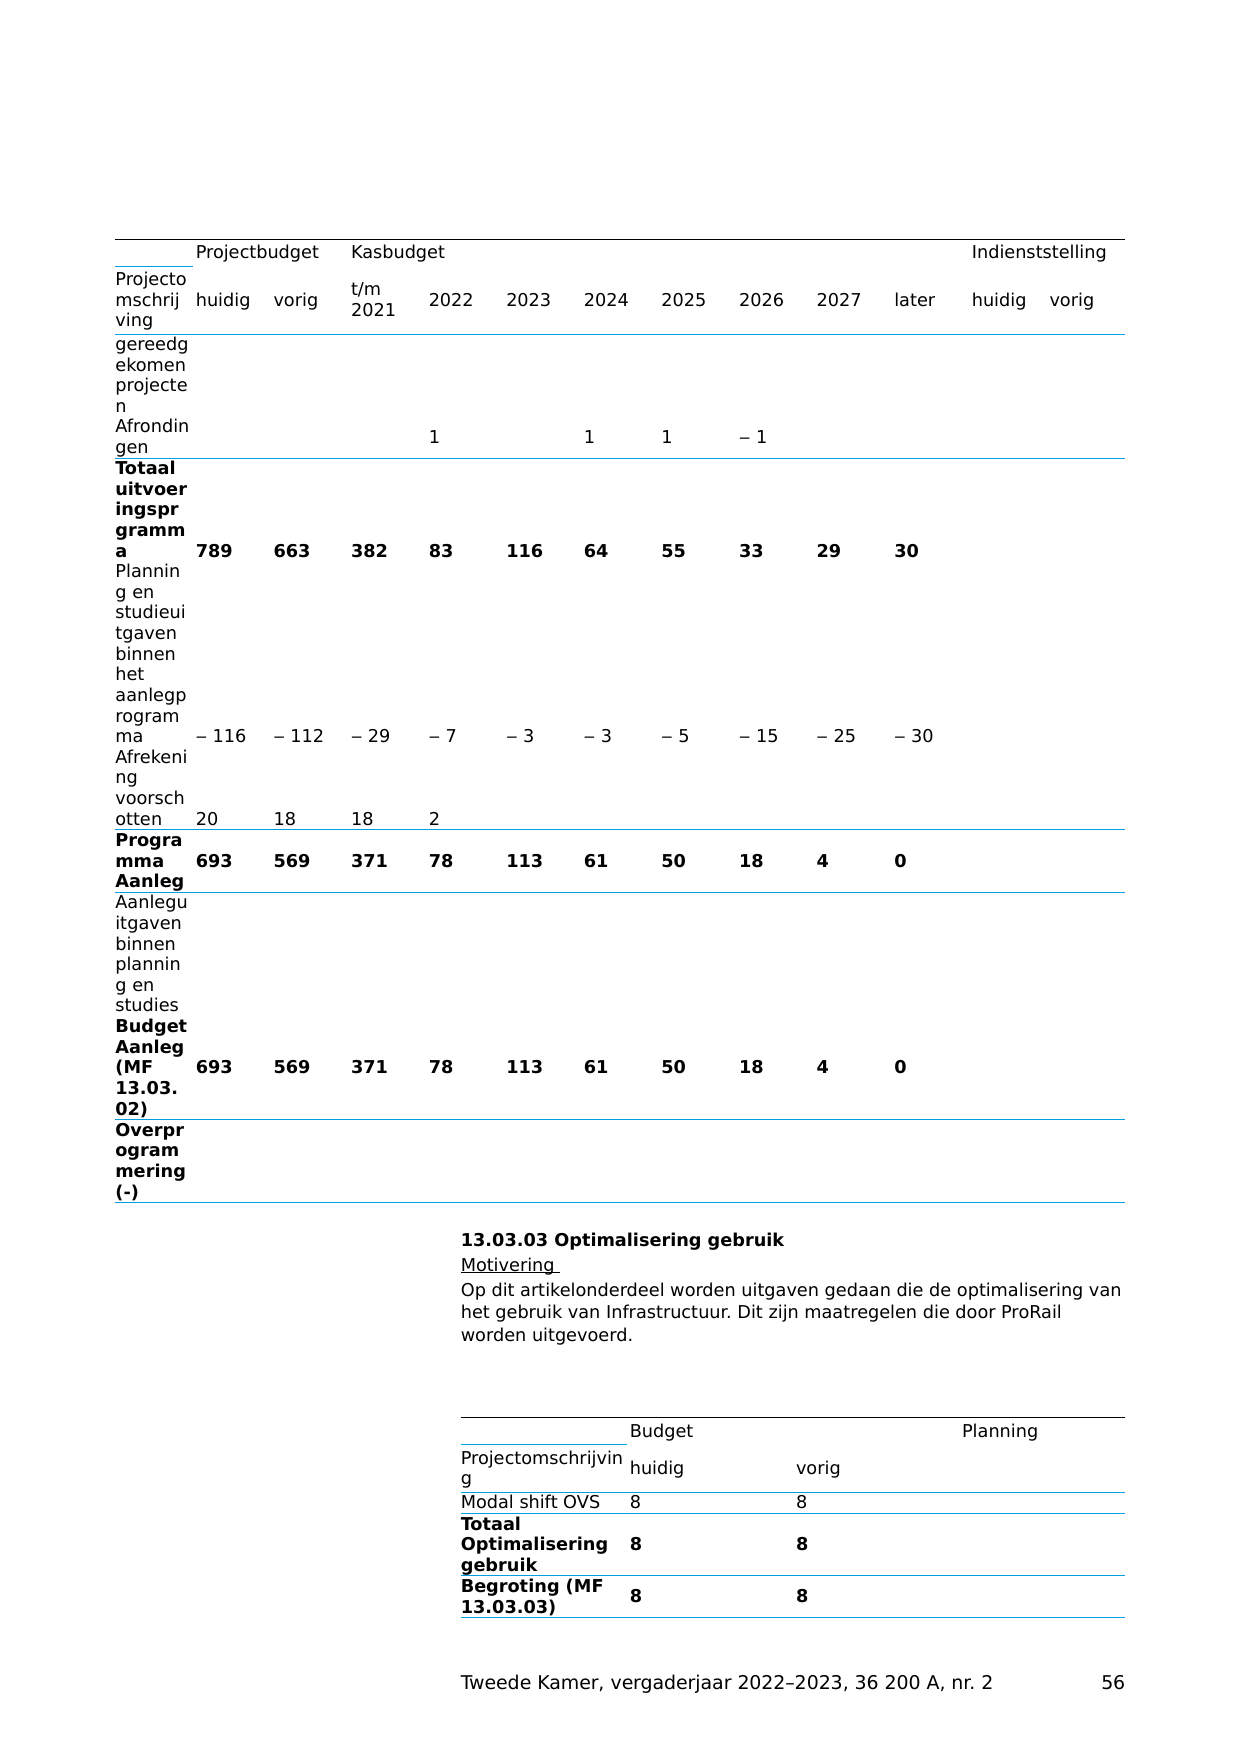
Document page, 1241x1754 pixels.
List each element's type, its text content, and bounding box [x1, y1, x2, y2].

table_cell [503, 416, 581, 458]
table_cell 569 [270, 830, 348, 892]
table_cell [969, 416, 1046, 458]
table_cell 78 [426, 1016, 503, 1119]
table_cell Projectbudget [193, 240, 348, 266]
table_cell 113 [503, 1016, 581, 1119]
text 13.03.03 Optimalisering gebruik [461, 1228, 1125, 1251]
table_cell 83 [426, 459, 503, 561]
table_cell [736, 1120, 813, 1202]
table_cell [959, 1444, 1125, 1492]
table_cell 113 [503, 830, 581, 892]
table_cell [658, 747, 736, 829]
table_cell Afrondingen [115, 416, 193, 458]
table_cell 61 [581, 830, 658, 892]
table_cell [969, 830, 1046, 892]
table_cell 0 [891, 1016, 969, 1119]
table_cell 50 [658, 830, 736, 892]
table_cell [736, 335, 813, 416]
table_cell 2025 [658, 266, 736, 334]
table_cell [891, 416, 969, 458]
table_cell [814, 335, 891, 416]
table_cell 8 [627, 1576, 793, 1617]
table_cell Aanleguitgaven binnen planning en studies [115, 893, 193, 1016]
table_cell [1046, 561, 1125, 747]
table_cell [503, 893, 581, 1016]
table_cell [736, 893, 813, 1016]
table_cell 371 [348, 1016, 426, 1119]
table_cell 8 [627, 1493, 793, 1513]
table_cell [270, 416, 348, 458]
table_cell [348, 416, 426, 458]
table_cell 33 [736, 459, 813, 561]
table_cell Budget Aanleg (MF 13.03.02) [115, 1016, 193, 1119]
table_cell 1 [426, 416, 503, 458]
table_cell [193, 893, 270, 1016]
table_cell [193, 335, 270, 416]
table_cell vorig [1046, 266, 1125, 334]
table_cell [814, 747, 891, 829]
table_cell [581, 1120, 658, 1202]
table_cell 30 [891, 459, 969, 561]
table_cell [736, 747, 813, 829]
table_cell Kasbudget [348, 240, 969, 266]
table_cell 382 [348, 459, 426, 561]
table_cell Programma Aanleg [115, 830, 193, 892]
table_cell [270, 335, 348, 416]
table_cell Planning [959, 1418, 1125, 1444]
table_cell [1046, 416, 1125, 458]
table_cell ‒ 3 [581, 561, 658, 747]
table_cell [270, 893, 348, 1016]
table_header Tabel 34 Projectoverzicht behorende bij 13.03.03 Optimalisering spoorwegen (bedragen x € 1 miljoen) [461, 1369, 1125, 1417]
table_cell Budget [627, 1418, 959, 1444]
table_cell [959, 1576, 1125, 1617]
table_cell [503, 335, 581, 416]
table_cell 18 [736, 830, 813, 892]
table_cell [193, 1120, 270, 1202]
table_cell [1046, 1016, 1125, 1119]
table_cell 2022 [426, 266, 503, 334]
table_cell 1 [581, 416, 658, 458]
table_cell 2 [426, 747, 503, 829]
table_cell gereedgekomen projecten [115, 335, 193, 416]
table_cell [891, 1120, 969, 1202]
table_cell 789 [193, 459, 270, 561]
table_cell 20 [193, 747, 270, 829]
table_cell [658, 893, 736, 1016]
table_cell 18 [348, 747, 426, 829]
table_cell ‒ 3 [503, 561, 581, 747]
table_cell [814, 1120, 891, 1202]
table_cell 8 [793, 1576, 959, 1617]
table_cell 55 [658, 459, 736, 561]
table_cell [348, 335, 426, 416]
table_cell [348, 893, 426, 1016]
table_cell Projectomschrijving [461, 1445, 627, 1492]
table_cell 663 [270, 459, 348, 561]
table_cell [814, 416, 891, 458]
table_cell ‒ 25 [814, 561, 891, 747]
table_cell huidig [193, 266, 270, 334]
table_cell [581, 335, 658, 416]
table_cell Overprogrammering (-) [115, 1120, 193, 1202]
table_header Tabel 33 Projectoverzicht behorende bij 13.03.02: Aanlegprogramma Spoorwegen goederenvervoer (bedragen x € 1 miljoen) [115, 191, 1125, 239]
table_cell ‒ 1 [736, 416, 813, 458]
table_cell 8 [793, 1514, 959, 1575]
table_cell ‒ 112 [270, 561, 348, 747]
table_cell [581, 893, 658, 1016]
table_cell [891, 335, 969, 416]
table_cell 61 [581, 1016, 658, 1119]
table_cell [426, 335, 503, 416]
table_cell 371 [348, 830, 426, 892]
table_cell Begroting (MF 13.03.03) [461, 1576, 627, 1617]
table_cell 50 [658, 1016, 736, 1119]
table_cell 2026 [736, 266, 813, 334]
table_cell [581, 747, 658, 829]
table_cell [969, 747, 1046, 829]
table_cell ‒ 116 [193, 561, 270, 747]
table_cell 78 [426, 830, 503, 892]
table_cell ‒ 15 [736, 561, 813, 747]
table_cell [1046, 893, 1125, 1016]
table_cell [1046, 747, 1125, 829]
text Motivering [461, 1253, 1125, 1276]
table_cell [969, 1120, 1046, 1202]
table_cell ‒ 7 [426, 561, 503, 747]
table_cell [969, 335, 1046, 416]
table_cell 116 [503, 459, 581, 561]
table_cell huidig [969, 266, 1046, 334]
table_cell [814, 893, 891, 1016]
table_cell Totaal uitvoeringsprgramma [115, 459, 193, 561]
table_cell 569 [270, 1016, 348, 1119]
table_cell ‒ 30 [891, 561, 969, 747]
table_cell 4 [814, 830, 891, 892]
table_cell ‒ 5 [658, 561, 736, 747]
table_cell later [891, 266, 969, 334]
table_cell [1046, 830, 1125, 892]
table_cell 29 [814, 459, 891, 561]
table_cell [969, 459, 1046, 561]
table_cell 0 [891, 830, 969, 892]
table_cell [959, 1493, 1125, 1513]
table_cell 1 [658, 416, 736, 458]
table_cell [891, 747, 969, 829]
table_cell [969, 561, 1046, 747]
table_cell [969, 893, 1046, 1016]
table_cell huidig [627, 1444, 793, 1492]
table_cell 8 [793, 1493, 959, 1513]
table_cell [1046, 459, 1125, 561]
table_cell 2027 [814, 266, 891, 334]
table_cell t/m 2021 [348, 266, 426, 334]
table_cell [503, 747, 581, 829]
table_cell Projectomschrijving [115, 267, 193, 334]
table_cell [426, 1120, 503, 1202]
table_cell ‒ 29 [348, 561, 426, 747]
table_cell [115, 240, 193, 266]
table_cell [891, 893, 969, 1016]
table_cell 693 [193, 830, 270, 892]
table_cell [348, 1120, 426, 1202]
table_cell 4 [814, 1016, 891, 1119]
table_cell Indienststelling [969, 240, 1125, 266]
table_cell 8 [627, 1514, 793, 1575]
table_cell Planning en studieuitgaven binnen het aanlegprogramma [115, 561, 193, 747]
table_cell [461, 1418, 627, 1444]
table_cell [270, 1120, 348, 1202]
table_cell 2023 [503, 266, 581, 334]
table_cell [658, 335, 736, 416]
table_cell vorig [793, 1444, 959, 1492]
table_cell [969, 1016, 1046, 1119]
table_cell 18 [736, 1016, 813, 1119]
table_cell [426, 893, 503, 1016]
table_cell Modal shift OVS [461, 1493, 627, 1513]
table_cell [1046, 1120, 1125, 1202]
table_cell 693 [193, 1016, 270, 1119]
table_cell [503, 1120, 581, 1202]
table_cell 64 [581, 459, 658, 561]
table_cell Totaal Optimalisering gebruik [461, 1514, 627, 1575]
table_cell Afrekening voorschotten [115, 747, 193, 829]
table_cell [658, 1120, 736, 1202]
table_cell [193, 416, 270, 458]
table_cell 2024 [581, 266, 658, 334]
table_cell [959, 1514, 1125, 1575]
table_cell 18 [270, 747, 348, 829]
table_cell vorig [270, 266, 348, 334]
table_cell [1046, 335, 1125, 416]
text Op dit artikelonderdeel worden uitgaven gedaan die de optimalisering van het gebruik van Infrastructuur. Dit zijn maatregelen die door ProRail worden uitgevoerd. [461, 1278, 1125, 1346]
